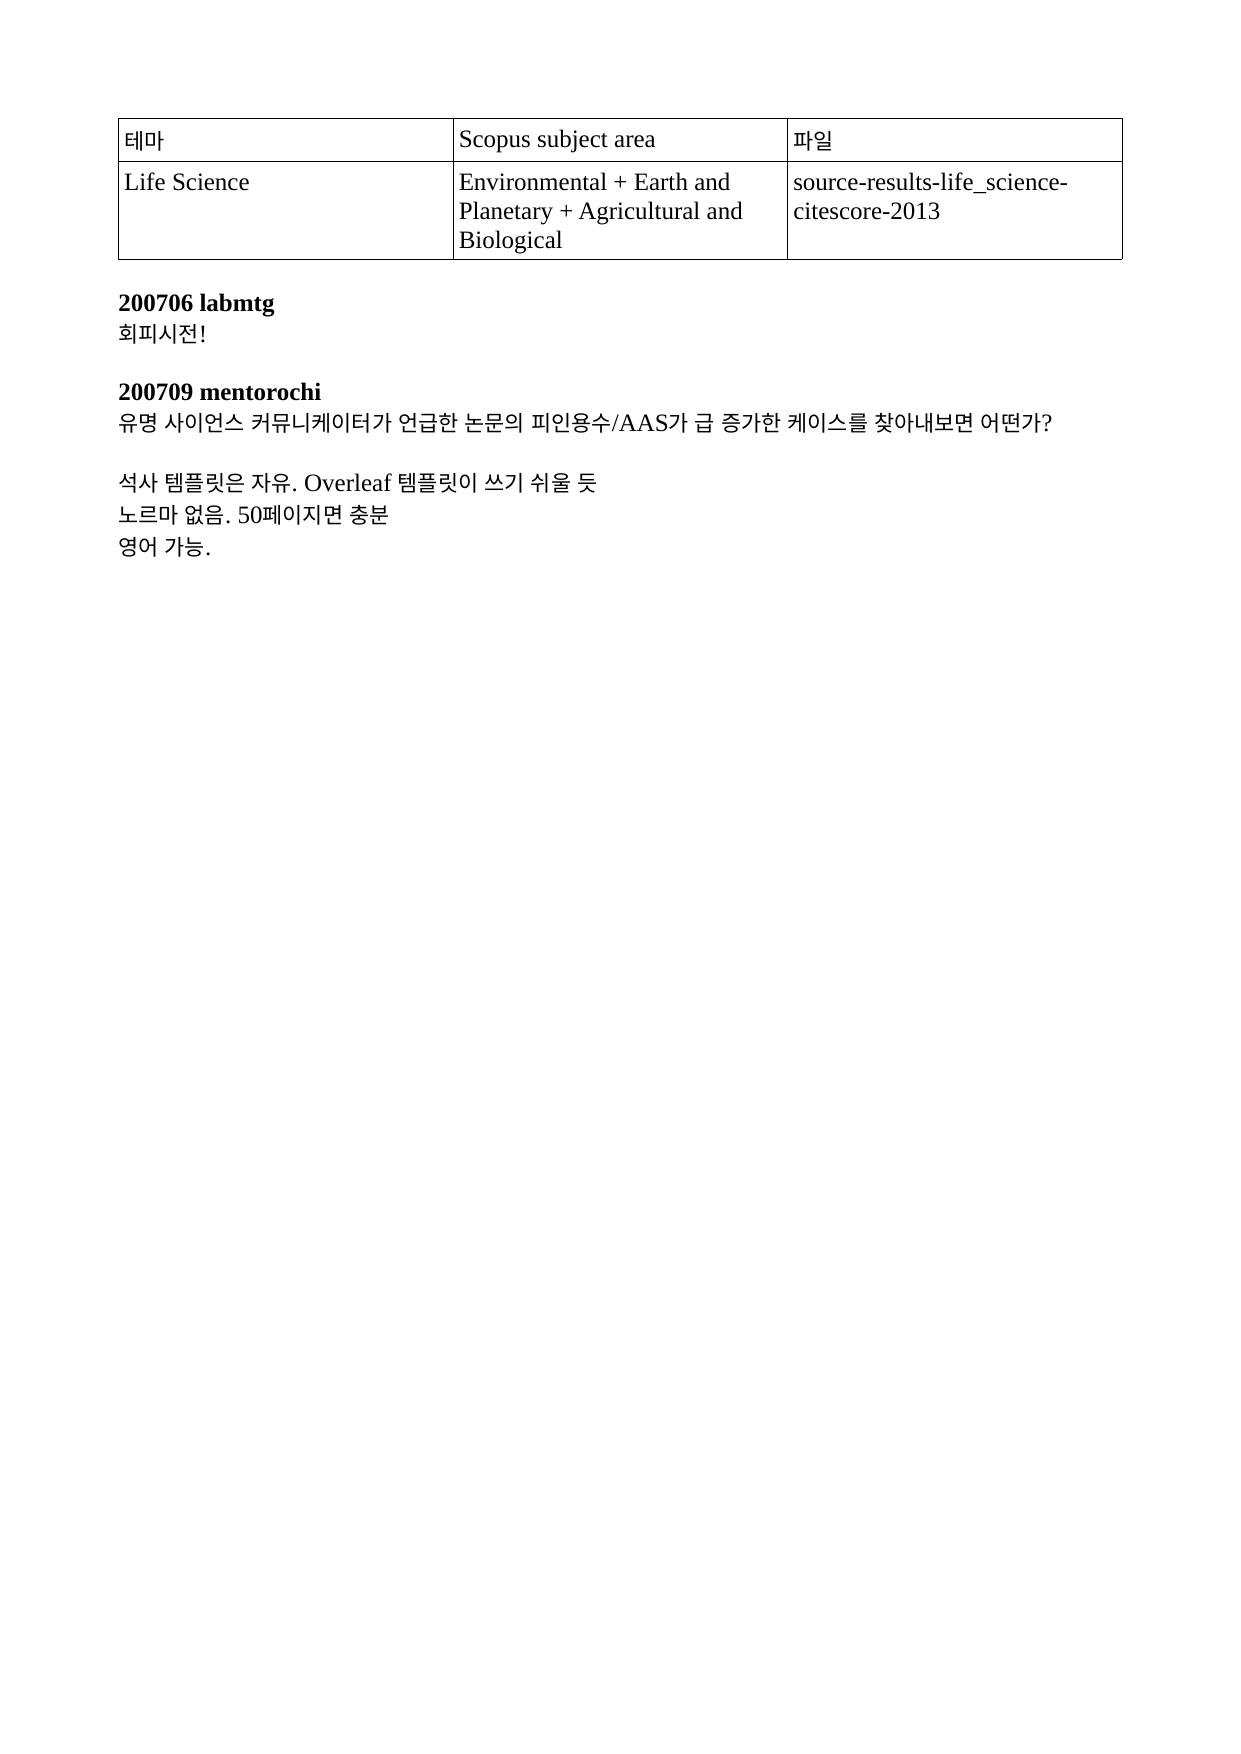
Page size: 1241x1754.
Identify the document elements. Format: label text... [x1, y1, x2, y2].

text 석사 템플릿은 자유. Overleaf 템플릿이 쓰기 쉬울 듯 [118, 466, 1122, 498]
table_cell Environmental + Earth and Planetary + Agricultural and Biological [454, 162, 787, 259]
text 노르마 없음. 50페이지면 충분 [118, 498, 1122, 530]
table_cell source-results-life_science-citescore-2013 [788, 162, 1122, 259]
text 영어 가능. [118, 530, 1122, 561]
text 유명 사이언스 커뮤니케이터가 언급한 논문의 피인용수/AAS가 급 증가한 케이스를 찾아내보면 어떤가? [118, 406, 1122, 438]
table_header 파일 [788, 119, 1122, 161]
text 회피시전! [118, 317, 1122, 348]
text 200709 mentorochi [118, 377, 1122, 406]
text 200706 labmtg [118, 288, 1122, 317]
table_header Scopus subject area [454, 119, 787, 161]
table_header 테마 [119, 119, 453, 161]
table_cell Life Science [119, 162, 453, 259]
